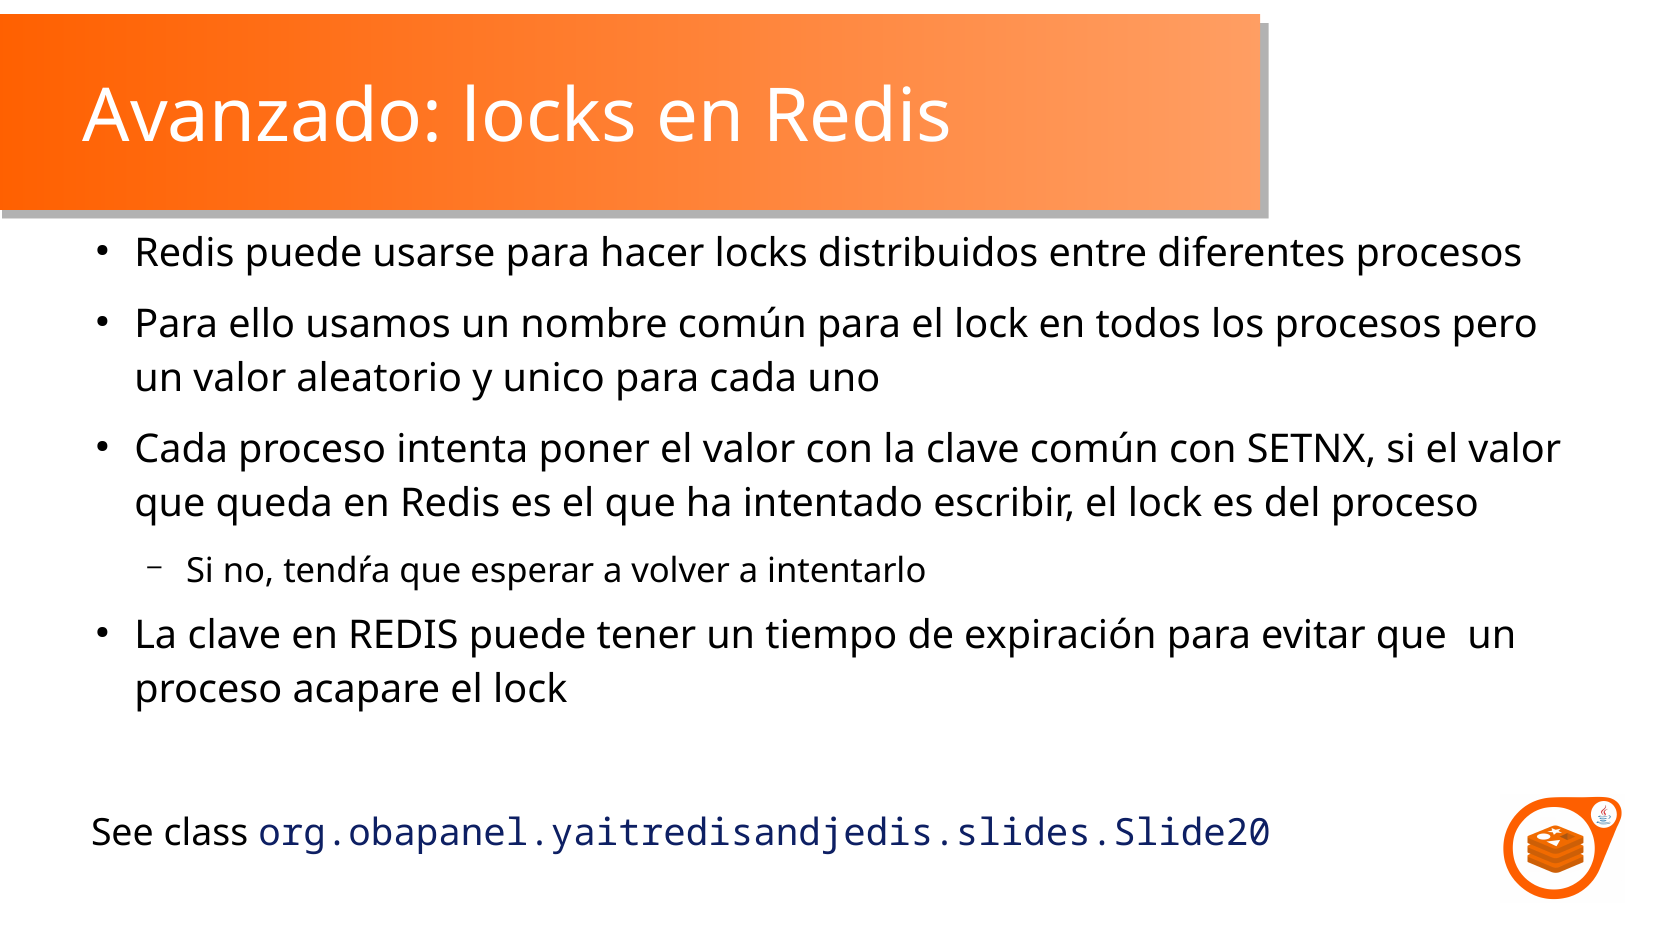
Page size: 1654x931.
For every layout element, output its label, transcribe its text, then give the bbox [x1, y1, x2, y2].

text_box See class org.obapanel.yaitredisandjedis.slides.Slide20 [76, 798, 1111, 856]
picture [1500, 794, 1625, 903]
title Avanzado: locks en Redis [82, 35, 1235, 189]
list Redis puede usarse para hacer locks distribuidos entre diferentes procesos Para ello usamos un nombre común para el lock en todos los procesos pero un valor aleatorio y unico para cada uno Cada proceso intenta poner el valor con la clave común con SETNX, si el valor que queda en Redis es el que ha intentado escribir, el lock es del proceso Si no, tendŕa que esperar a volver a intentarlo La clave en REDIS puede tener un tiempo de expiración para evitar que un proceso acapare el lock [82, 224, 1571, 764]
